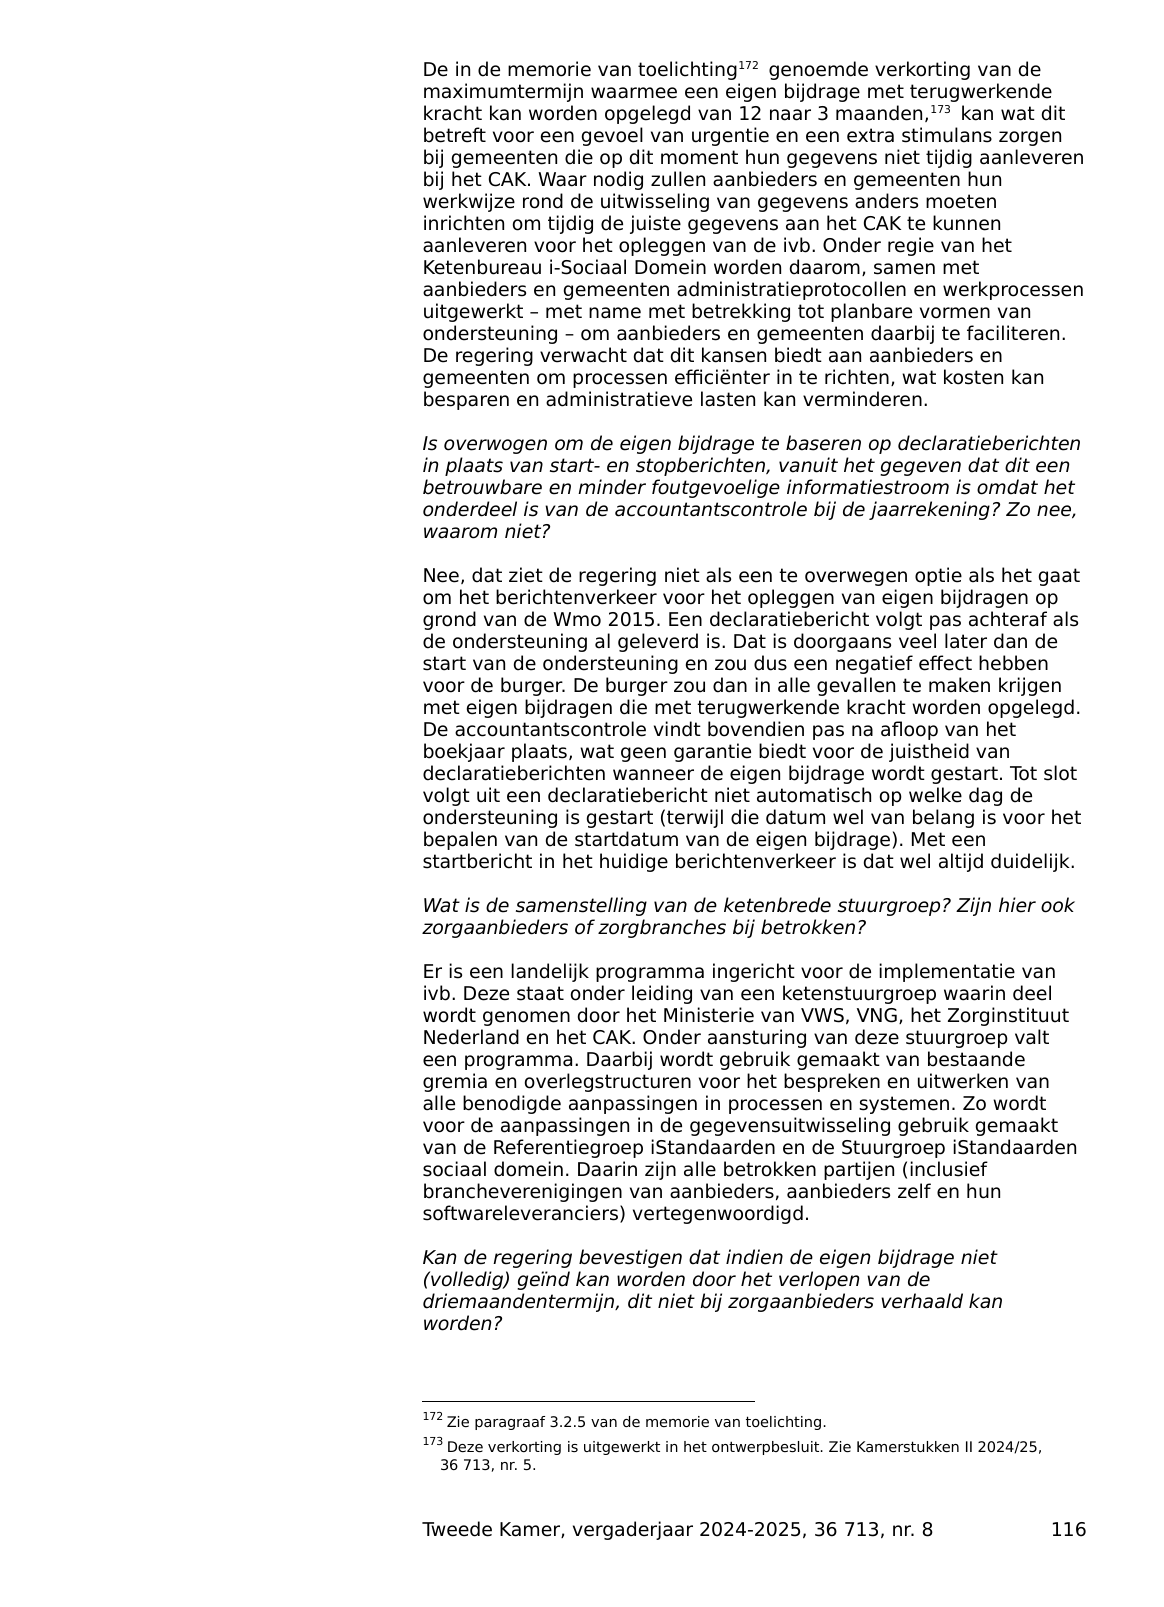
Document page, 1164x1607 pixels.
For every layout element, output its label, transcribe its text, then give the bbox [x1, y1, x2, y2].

text De in de memorie van toelichting genoemde verkorting van de maximumtermijn waarmee een eigen bijdrage met terugwerkende kracht kan worden opgelegd van 12 naar 3 maanden, kan wat dit betreft voor een gevoel van urgentie en een extra stimulans zorgen bij gemeenten die op dit moment hun gegevens niet tijdig aanleveren bij het CAK. Waar nodig zullen aanbieders en gemeenten hun werkwijze rond de uitwisseling van gegevens anders moeten inrichten om tijdig de juiste gegevens aan het CAK te kunnen aanleveren voor het opleggen van de ivb. Onder regie van het Ketenbureau i-Sociaal Domein worden daarom, samen met aanbieders en gemeenten administratieprotocollen en werkprocessen uitgewerkt – met name met betrekking tot planbare vormen van ondersteuning – om aanbieders en gemeenten daarbij te faciliteren. De regering verwacht dat dit kansen biedt aan aanbieders en gemeenten om processen efficiënter in te richten, wat kosten kan besparen en administratieve lasten kan verminderen. [422, 59, 1087, 411]
text Kan de regering bevestigen dat indien de eigen bijdrage niet (volledig) geïnd kan worden door het verlopen van de driemaandentermijn, dit niet bij zorgaanbieders verhaald kan worden? [422, 1247, 1087, 1335]
text Wat is de samenstelling van de ketenbrede stuurgroep? Zijn hier ook zorgaanbieders of zorgbranches bij betrokken? [422, 895, 1087, 939]
text Er is een landelijk programma ingericht voor de implementatie van ivb. Deze staat onder leiding van een ketenstuurgroep waarin deel wordt genomen door het Ministerie van VWS, VNG, het Zorginstituut Nederland en het CAK. Onder aansturing van deze stuurgroep valt een programma. Daarbij wordt gebruik gemaakt van bestaande gremia en overlegstructuren voor het bespreken en uitwerken van alle benodigde aanpassingen in processen en systemen. Zo wordt voor de aanpassingen in de gegevensuitwisseling gebruik gemaakt van de Referentiegroep iStandaarden en de Stuurgroep iStandaarden sociaal domein. Daarin zijn alle betrokken partijen (inclusief brancheverenigingen van aanbieders, aanbieders zelf en hun softwareleveranciers) vertegenwoordigd. [422, 961, 1087, 1225]
text Is overwogen om de eigen bijdrage te baseren op declaratieberichten in plaats van start- en stopberichten, vanuit het gegeven dat dit een betrouwbare en minder foutgevoelige informatiestroom is omdat het onderdeel is van de accountantscontrole bij de jaarrekening? Zo nee, waarom niet? [422, 433, 1087, 543]
text Deze verkorting is uitgewerkt in het ontwerpbesluit. Zie Kamerstukken II 2024/25, 36 713, nr. 5. [422, 1435, 1087, 1474]
text Zie paragraaf 3.2.5 van de memorie van toelichting. [422, 1410, 1087, 1432]
text Nee, dat ziet de regering niet als een te overwegen optie als het gaat om het berichtenverkeer voor het opleggen van eigen bijdragen op grond van de Wmo 2015. Een declaratiebericht volgt pas achteraf als de ondersteuning al geleverd is. Dat is doorgaans veel later dan de start van de ondersteuning en zou dus een negatief effect hebben voor de burger. De burger zou dan in alle gevallen te maken krijgen met eigen bijdragen die met terugwerkende kracht worden opgelegd. De accountantscontrole vindt bovendien pas na afloop van het boekjaar plaats, wat geen garantie biedt voor de juistheid van declaratieberichten wanneer de eigen bijdrage wordt gestart. Tot slot volgt uit een declaratiebericht niet automatisch op welke dag de ondersteuning is gestart (terwijl die datum wel van belang is voor het bepalen van de startdatum van de eigen bijdrage). Met een startbericht in het huidige berichtenverkeer is dat wel altijd duidelijk. [422, 565, 1087, 873]
